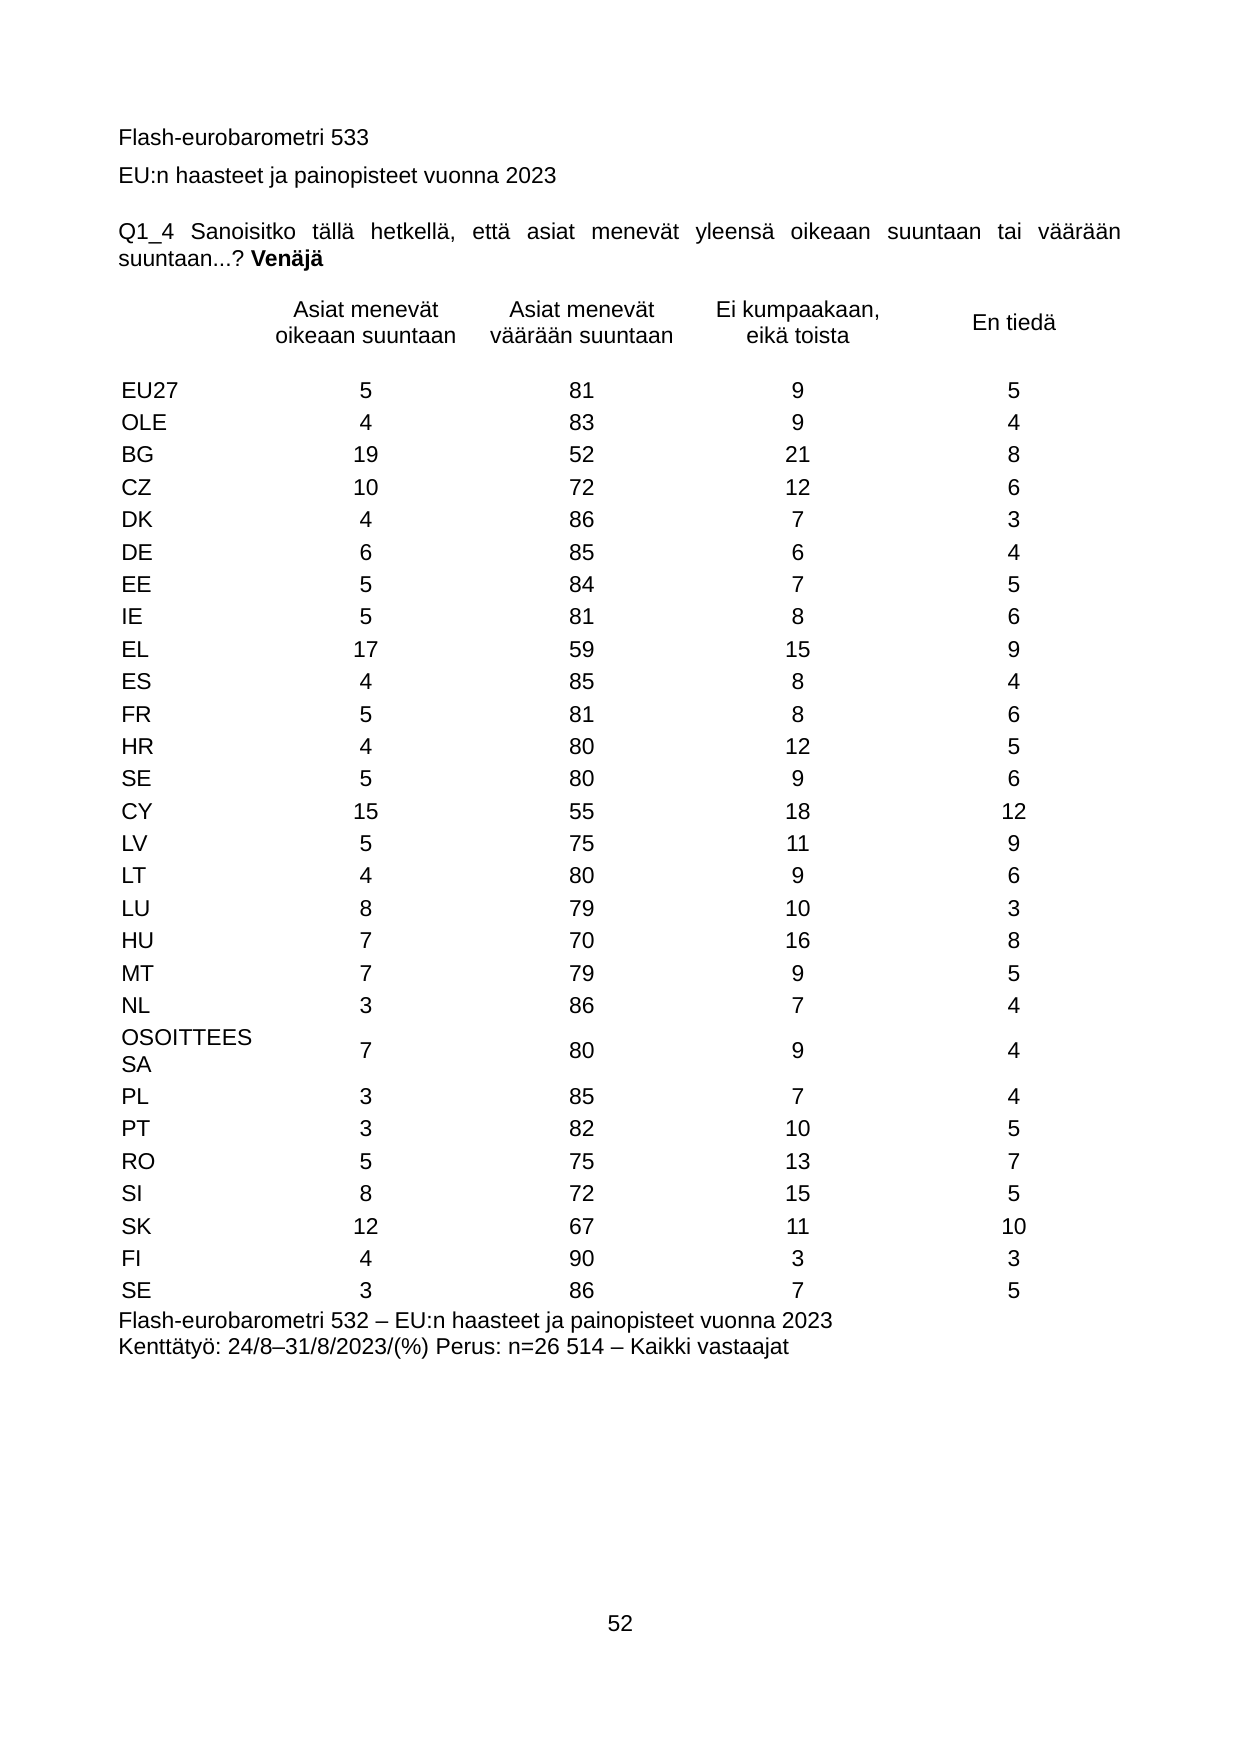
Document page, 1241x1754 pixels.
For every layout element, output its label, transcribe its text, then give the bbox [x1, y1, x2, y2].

table_cell CY [118, 795, 258, 827]
table_cell 7 [906, 1145, 1122, 1177]
table_cell 86 [474, 1274, 690, 1307]
text Kenttätyö: 24/8–31/8/2023/(%) Perus: n=26 514 – Kaikki vastaajat [118, 1333, 1122, 1359]
table_cell SI [118, 1177, 258, 1209]
table_cell 55 [474, 795, 690, 827]
table_cell 80 [474, 860, 690, 892]
table_cell OSOITTEESSA [118, 1021, 258, 1080]
table_cell 12 [690, 471, 906, 503]
table_cell 4 [258, 860, 474, 892]
table_cell 7 [690, 1274, 906, 1307]
table_cell 9 [690, 957, 906, 989]
table_cell 9 [906, 827, 1122, 859]
table_cell 79 [474, 957, 690, 989]
table_cell 3 [258, 989, 474, 1021]
table_cell BG [118, 438, 258, 471]
table_cell PT [118, 1113, 258, 1145]
table_cell 6 [906, 471, 1122, 503]
table_cell 4 [906, 1021, 1122, 1080]
table_cell 6 [906, 698, 1122, 730]
table_cell 70 [474, 924, 690, 957]
table_cell 4 [258, 1242, 474, 1274]
table_cell 4 [258, 665, 474, 697]
table_cell 3 [906, 892, 1122, 924]
table_cell OLE [118, 406, 258, 438]
table_cell MT [118, 957, 258, 989]
table_cell SK [118, 1210, 258, 1242]
table_cell 11 [690, 1210, 906, 1242]
table_cell 80 [474, 762, 690, 795]
table_cell CZ [118, 471, 258, 503]
table_cell 75 [474, 1145, 690, 1177]
table_cell 5 [906, 1177, 1122, 1209]
table_cell 16 [690, 924, 906, 957]
table_header Asiat menevät väärään suuntaan [474, 271, 690, 373]
table_cell 4 [258, 503, 474, 536]
table_cell 85 [474, 536, 690, 568]
table_cell 5 [258, 698, 474, 730]
table_cell 10 [906, 1210, 1122, 1242]
table_cell 52 [474, 438, 690, 471]
table_cell 7 [258, 1021, 474, 1080]
table_cell 6 [906, 762, 1122, 795]
table_cell FI [118, 1242, 258, 1274]
table_cell 5 [258, 600, 474, 633]
table_cell 3 [258, 1274, 474, 1307]
table_cell 7 [690, 989, 906, 1021]
table_cell 6 [690, 536, 906, 568]
table_cell 5 [258, 827, 474, 859]
table_cell 8 [906, 438, 1122, 471]
table_cell 6 [906, 860, 1122, 892]
text Q1_4 Sanoisitko tällä hetkellä, että asiat menevät yleensä oikeaan suuntaan tai väärään suuntaan...? Venäjä [118, 218, 1122, 271]
table_header Asiat menevät oikeaan suuntaan [258, 271, 474, 373]
table_cell 83 [474, 406, 690, 438]
table_cell 67 [474, 1210, 690, 1242]
table_cell SE [118, 1274, 258, 1307]
table_cell DE [118, 536, 258, 568]
table_cell 12 [906, 795, 1122, 827]
table_cell 9 [690, 860, 906, 892]
table_header En tiedä [906, 271, 1122, 373]
table_cell 9 [690, 374, 906, 406]
table_cell 9 [690, 762, 906, 795]
table_cell 5 [258, 568, 474, 600]
table_cell 15 [690, 633, 906, 665]
table_cell 86 [474, 503, 690, 536]
table_cell 3 [690, 1242, 906, 1274]
table_cell 15 [690, 1177, 906, 1209]
table_cell 8 [690, 600, 906, 633]
table_cell 82 [474, 1113, 690, 1145]
table_cell 8 [258, 892, 474, 924]
table_cell 6 [906, 600, 1122, 633]
table_cell 90 [474, 1242, 690, 1274]
table_cell 85 [474, 1080, 690, 1112]
table_header Ei kumpaakaan, eikä toista [690, 271, 906, 373]
table_cell 75 [474, 827, 690, 859]
table_cell 7 [690, 503, 906, 536]
table_cell NL [118, 989, 258, 1021]
table_cell 5 [258, 762, 474, 795]
table_cell 19 [258, 438, 474, 471]
table_cell 81 [474, 698, 690, 730]
table_cell 5 [906, 730, 1122, 762]
text Flash-eurobarometri 532 – EU:n haasteet ja painopisteet vuonna 2023 [118, 1307, 1122, 1333]
table_cell 81 [474, 374, 690, 406]
table_cell 5 [906, 568, 1122, 600]
table_cell 9 [690, 1021, 906, 1080]
table_cell 72 [474, 1177, 690, 1209]
table_cell 18 [690, 795, 906, 827]
table_cell FR [118, 698, 258, 730]
table_cell 10 [690, 1113, 906, 1145]
table_cell 3 [906, 503, 1122, 536]
table_cell 8 [690, 665, 906, 697]
table_cell 4 [906, 406, 1122, 438]
table_cell 12 [690, 730, 906, 762]
table_cell HU [118, 924, 258, 957]
table_cell 4 [906, 665, 1122, 697]
table_cell 4 [906, 536, 1122, 568]
table_cell 4 [258, 730, 474, 762]
table_cell 84 [474, 568, 690, 600]
table_cell 79 [474, 892, 690, 924]
table_cell HR [118, 730, 258, 762]
table_cell 59 [474, 633, 690, 665]
table_cell 86 [474, 989, 690, 1021]
table_cell 11 [690, 827, 906, 859]
table_cell SE [118, 762, 258, 795]
table_cell 85 [474, 665, 690, 697]
table_cell 12 [258, 1210, 474, 1242]
table_cell 4 [906, 989, 1122, 1021]
table_cell ES [118, 665, 258, 697]
table_cell 5 [906, 1113, 1122, 1145]
table_header [118, 271, 258, 373]
table_cell 8 [906, 924, 1122, 957]
table_cell PL [118, 1080, 258, 1112]
table_cell 10 [258, 471, 474, 503]
table_cell 7 [690, 568, 906, 600]
table_cell 5 [906, 1274, 1122, 1307]
table_cell 3 [258, 1113, 474, 1145]
table_cell 9 [906, 633, 1122, 665]
table_cell 15 [258, 795, 474, 827]
table_cell 5 [906, 957, 1122, 989]
table_cell 5 [258, 1145, 474, 1177]
table_cell 7 [690, 1080, 906, 1112]
table_cell 9 [690, 406, 906, 438]
table_cell 17 [258, 633, 474, 665]
table_cell 7 [258, 957, 474, 989]
table_cell 6 [258, 536, 474, 568]
table_cell 5 [906, 374, 1122, 406]
table_cell LT [118, 860, 258, 892]
table_cell 21 [690, 438, 906, 471]
table_cell 80 [474, 1021, 690, 1080]
table_cell 4 [906, 1080, 1122, 1112]
table_cell EE [118, 568, 258, 600]
table_cell LU [118, 892, 258, 924]
table_cell RO [118, 1145, 258, 1177]
table_cell 72 [474, 471, 690, 503]
table_cell 5 [258, 374, 474, 406]
table_cell 7 [258, 924, 474, 957]
table_cell 10 [690, 892, 906, 924]
table_cell LV [118, 827, 258, 859]
table_cell 80 [474, 730, 690, 762]
table_cell 13 [690, 1145, 906, 1177]
table_cell DK [118, 503, 258, 536]
table_cell 4 [258, 406, 474, 438]
table_cell 81 [474, 600, 690, 633]
table_cell 3 [906, 1242, 1122, 1274]
table_cell 3 [258, 1080, 474, 1112]
table_cell 8 [258, 1177, 474, 1209]
table_cell EU27 [118, 374, 258, 406]
table_cell EL [118, 633, 258, 665]
table_cell 8 [690, 698, 906, 730]
table_cell IE [118, 600, 258, 633]
